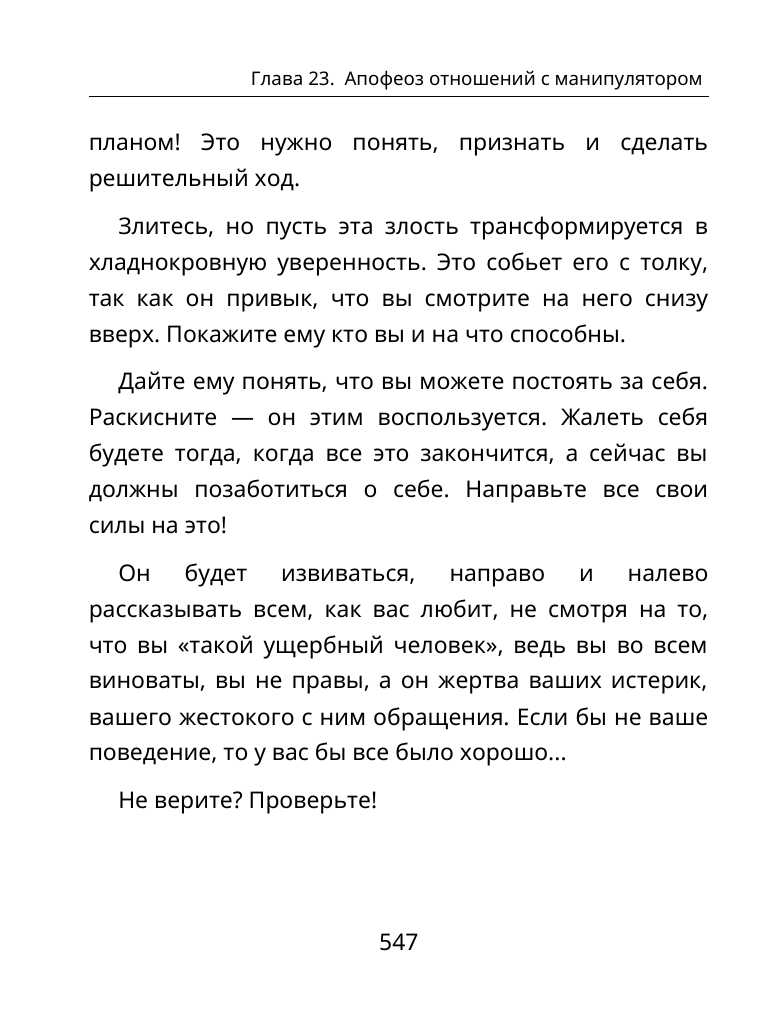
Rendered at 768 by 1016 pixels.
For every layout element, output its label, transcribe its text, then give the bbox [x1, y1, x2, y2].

text Злитесь, но пусть эта злость трансформируется в хладнокровную уверенность. Это собьет его с толку, так как он привык, что вы смотрите на него снизу вверх. Покажите ему кто вы и на что способны. [88, 210, 709, 349]
text Он будет извиваться, направо и налево рассказывать всем, как вас любит, не смотря на то, что вы «такой ущербный человек», ведь вы во всем виноваты, вы не правы, а он жертва ваших истерик, вашего жестокого с ним обращения. Если бы не ваше поведение, то у вас бы все было хорошо... [88, 557, 709, 768]
text Дайте ему понять, что вы можете постоять за себя. Раскисните — он этим воспользуется. Жалеть себя будете тогда, когда все это закончится, а сейчас вы должны позаботиться о себе. Направьте все свои силы на это! [88, 365, 709, 540]
text Не верите? Проверьте! [88, 784, 709, 815]
text планом! Это нужно понять, признать и сделать решительный ход. [88, 126, 709, 193]
